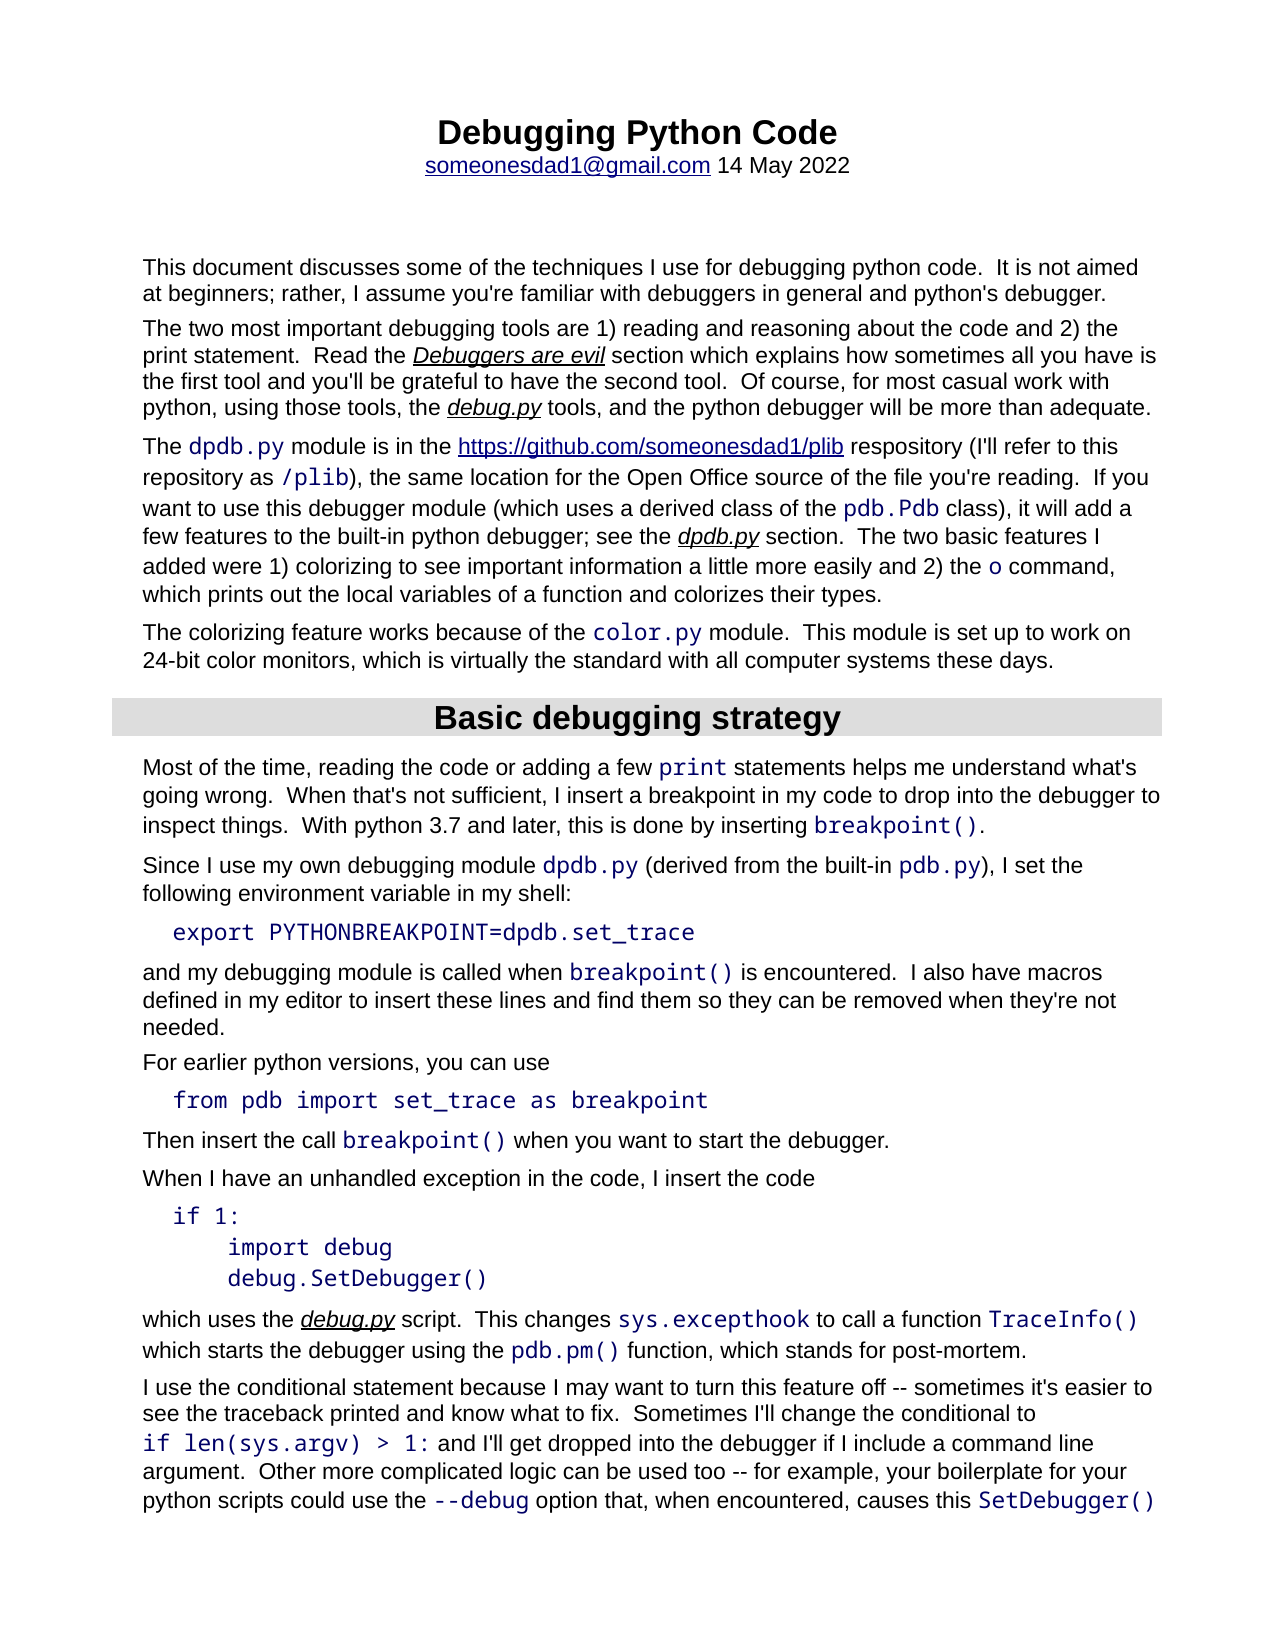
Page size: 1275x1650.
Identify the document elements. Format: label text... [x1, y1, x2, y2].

text Then insert the call breakpoint() when you want to start the debugger. [142, 1124, 1162, 1156]
title Debugging Python Code [112, 112, 1162, 152]
text which uses the debug.py script. This changes sys.excepthook to call a function TraceInfo() which starts the debugger using the pdb.pm() function, which stands for post-mortem. [142, 1302, 1162, 1365]
text and my debugging module is called when breakpoint() is encountered. I also have macros defined in my editor to insert these lines and find them so they can be removed when they're not needed. [142, 956, 1162, 1040]
text I use the conditional statement because I may want to turn this feature off -- sometimes it's easier to see the traceback printed and know what to fix. Sometimes I'll change the conditional to if len(sys.argv) > 1: and I'll get dropped into the debugger if I include a command line argument. Other more complicated logic can be used too -- for example, your boilerplate for your python scripts could use the --debug option that, when encountered, causes this SetDebugger() [142, 1374, 1162, 1516]
text export PYTHONBREAKPOINT=dpdb.set_trace [172, 916, 1162, 947]
text The colorizing feature works because of the color.py module. This module is set up to work on 24-bit color monitors, which is virtually the standard with all computer systems these days. [142, 616, 1162, 674]
text Most of the time, reading the code or adding a few print statements helps me understand what's going wrong. When that's not sufficient, I insert a breakpoint in my code to drop into the debugger to inspect things. With python 3.7 and later, this is done by inserting breakpoint(). [142, 751, 1162, 840]
text if 1: [172, 1200, 1162, 1231]
text The dpdb.py module is in the https://github.com/someonesdad1/plib respository (I'll refer to this repository as /plib), the same location for the Open Office source of the file you're reading. If you want to use this debugger module (which uses a derived class of the pdb.Pdb class), it will add a few features to the built-in python debugger; see the dpdb.py section. The two basic features I added were 1) colorizing to see important information a little more easily and 2) the o command, which prints out the local variables of a function and colorizes their types. [142, 429, 1162, 607]
text The two most important debugging tools are 1) reading and reasoning about the code and 2) the print statement. Read the Debuggers are evil section which explains how sometimes all you have is the first tool and you'll be grateful to have the second tool. Of course, for most casual work with python, using those tools, the debug.py tools, and the python debugger will be more than adequate. [142, 315, 1162, 421]
text For earlier python versions, you can use [142, 1049, 1162, 1075]
subtitle Basic debugging strategy [112, 698, 1162, 736]
text import debug [172, 1231, 1162, 1262]
text debug.SetDebugger() [172, 1262, 1162, 1293]
text from pdb import set_trace as breakpoint [172, 1084, 1162, 1115]
subtitle someonesdad1@gmail.com 14 May 2022 [112, 152, 1162, 178]
text This document discusses some of the techniques I use for debugging python code. It is not aimed at beginners; rather, I assume you're familiar with debuggers in general and python's debugger. [142, 253, 1162, 306]
text When I have an unhandled exception in the code, I insert the code [142, 1164, 1162, 1191]
text Since I use my own debugging module dpdb.py (derived from the built-in pdb.py), I set the following environment variable in my shell: [142, 849, 1162, 907]
